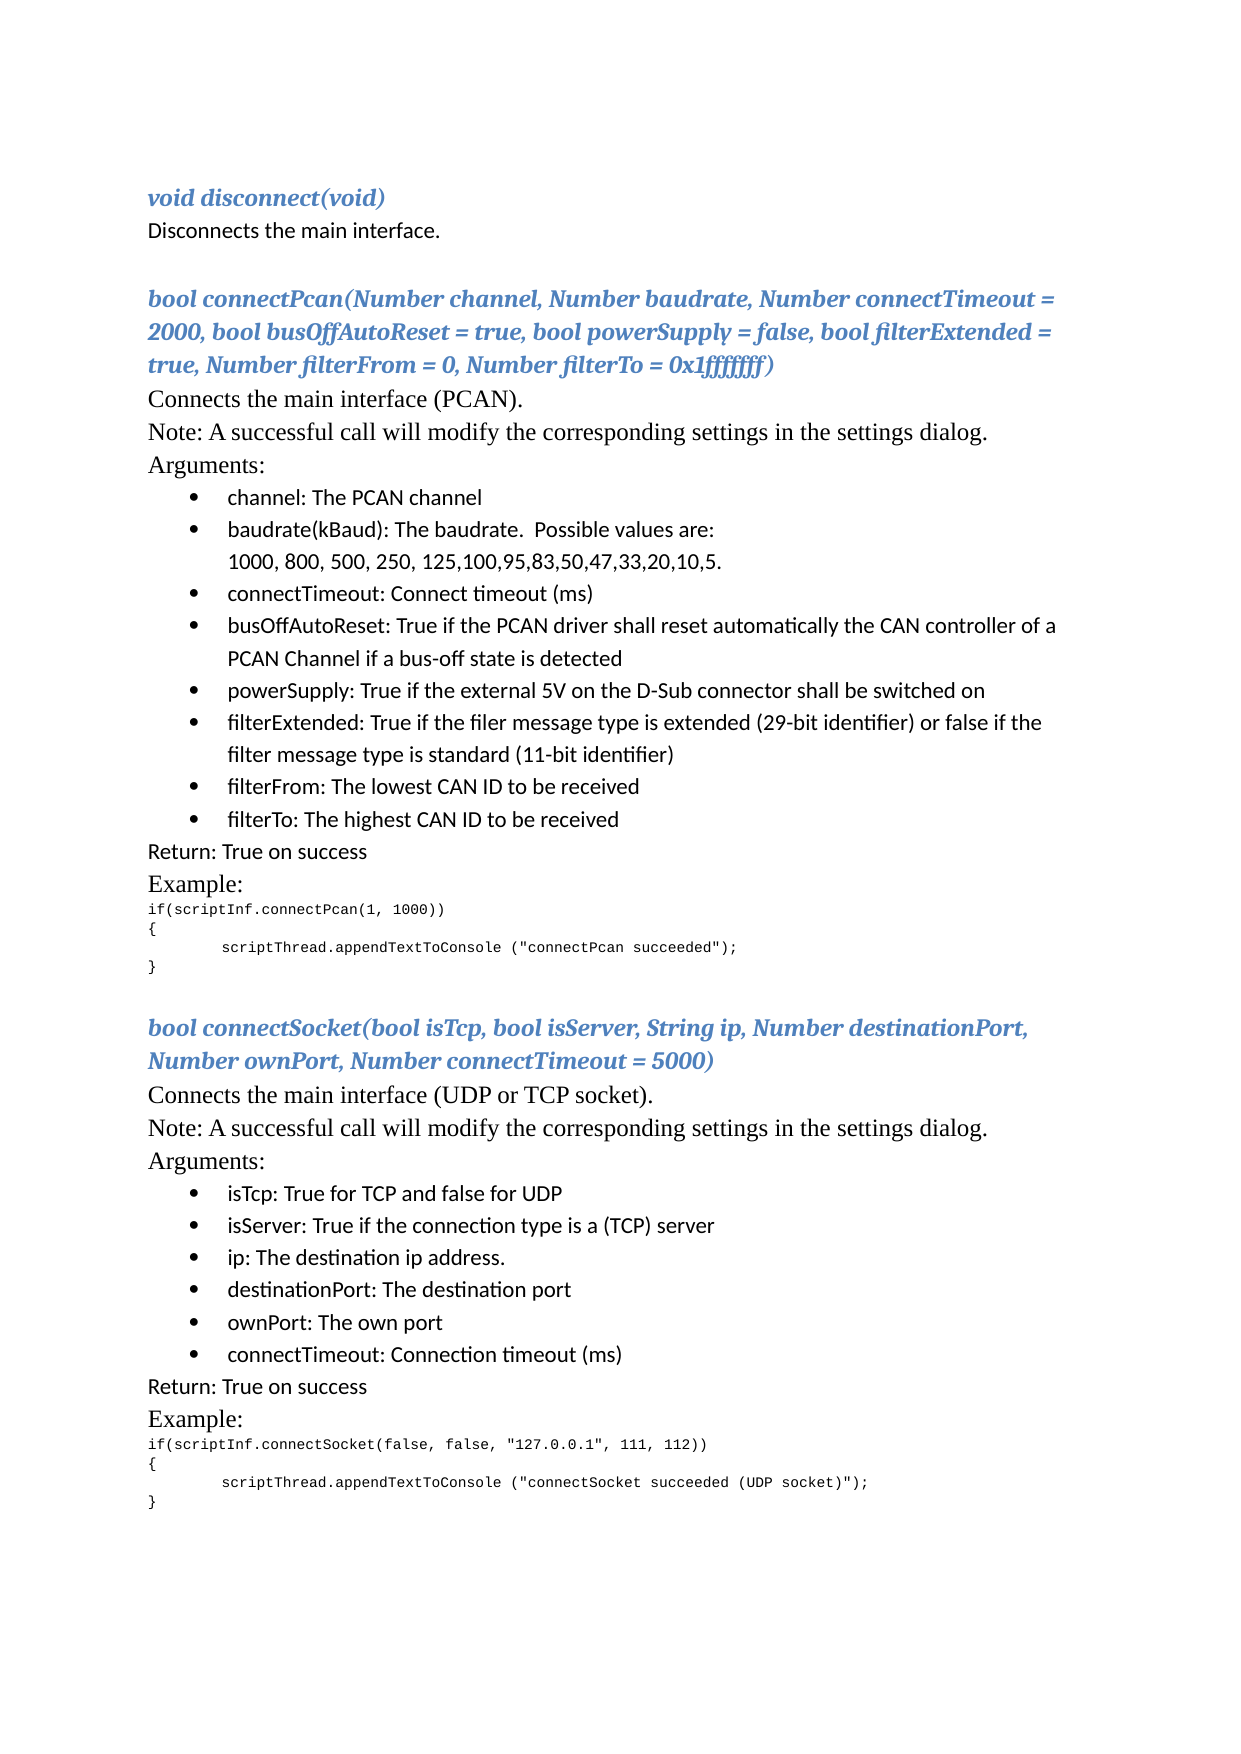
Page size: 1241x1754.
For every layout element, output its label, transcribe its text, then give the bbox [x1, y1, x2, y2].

text scriptThread.appendTextToConsole ("connectPcan succeeded"); [148, 940, 1093, 957]
subtitle void disconnect(void) [148, 183, 1093, 212]
list ip: The destination ip address. [190, 1243, 1093, 1271]
text if(scriptInf.connectPcan(1, 1000)) [148, 902, 1093, 919]
text Connects the main interface (PCAN). [148, 384, 1093, 412]
list filterTo: The highest CAN ID to be received [190, 805, 1093, 833]
list 1000, 800, 500, 250, 125,100,95,83,50,47,33,20,10,5. [190, 547, 1093, 575]
subtitle bool connectSocket(bool isTcp, bool isServer, String ip, Number destinationPort, Number ownPort, Number connectTimeout = 5000) [148, 1014, 1093, 1076]
list filterFrom: The lowest CAN ID to be received [190, 772, 1093, 801]
text Example: [148, 1404, 1093, 1433]
text Connects the main interface (UDP or TCP socket). [148, 1080, 1093, 1109]
text Example: [148, 869, 1093, 898]
text scriptThread.appendTextToConsole ("connectSocket succeeded (UDP socket)"); [148, 1475, 1093, 1492]
list baudrate(kBaud): The baudrate. Possible values are: [190, 515, 1093, 543]
list Return: True on success [148, 1372, 1093, 1400]
list Return: True on success [148, 837, 1093, 865]
list destinationPort: The destination port [190, 1276, 1093, 1303]
text Disconnects the main interface. [148, 217, 1093, 244]
list powerSupply: True if the external 5V on the D-Sub connector shall be switched on [190, 676, 1093, 704]
list ownPort: The own port [190, 1308, 1093, 1336]
list busOffAutoReset: True if the PCAN driver shall reset automatically the CAN controller of a PCAN Channel if a bus-off state is detected [190, 612, 1093, 672]
subtitle bool connectPcan(Number channel, Number baudrate, Number connectTimeout = 2000, bool busOffAutoReset = true, bool powerSupply = false, bool filterExtended = true, Number filterFrom = 0, Number filterTo = 0x1fffffff) [148, 285, 1093, 379]
text Note: A successful call will modify the corresponding settings in the settings dialog. [148, 1113, 1093, 1142]
text Arguments: [148, 1146, 1093, 1175]
text Note: A successful call will modify the corresponding settings in the settings dialog. [148, 417, 1093, 446]
text { [148, 921, 1093, 938]
list filterExtended: True if the filer message type is extended (29-bit identifier) or false if the filter message type is standard (11-bit identifier) [190, 708, 1093, 768]
list channel: The PCAN channel [190, 483, 1093, 511]
list connectTimeout: Connection timeout (ms) [190, 1340, 1093, 1368]
text } [148, 959, 1093, 976]
list connectTimeout: Connect timeout (ms) [190, 579, 1093, 607]
text { [148, 1456, 1093, 1473]
list isServer: True if the connection type is a (TCP) server [190, 1211, 1093, 1239]
text Arguments: [148, 450, 1093, 478]
text if(scriptInf.connectSocket(false, false, "127.0.0.1", 111, 112)) [148, 1437, 1093, 1454]
text } [148, 1494, 1093, 1511]
list isTcp: True for TCP and false for UDP [190, 1179, 1093, 1207]
